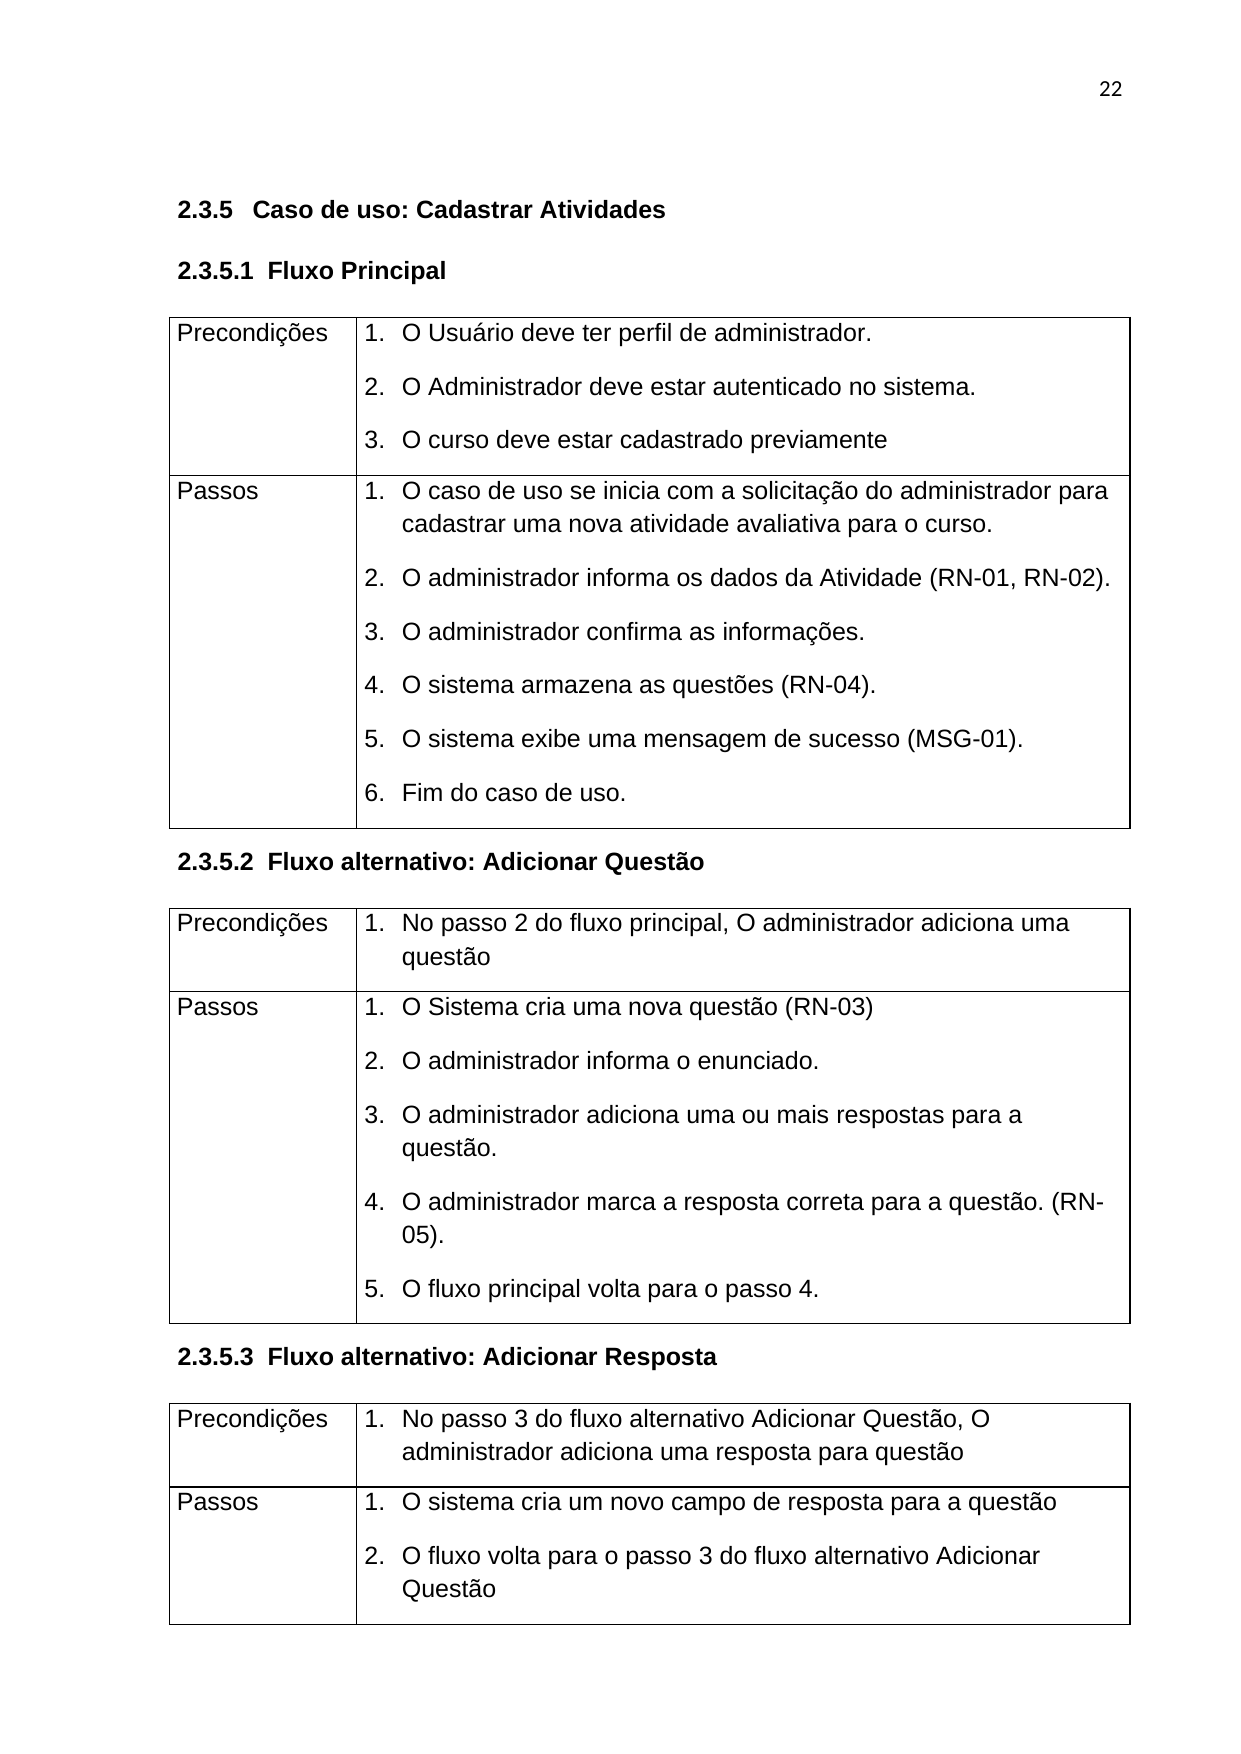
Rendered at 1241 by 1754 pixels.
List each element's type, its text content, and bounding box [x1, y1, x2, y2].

table_header Precondições [170, 318, 356, 475]
table_header O Usuário deve ter perfil de administrador. O Administrador deve estar autenticado no sistema. O curso deve estar cadastrado previamente [357, 318, 1129, 475]
table_header Precondições [170, 1404, 356, 1486]
table_cell O Sistema cria uma nova questão (RN-03) O administrador informa o enunciado. O administrador adiciona uma ou mais respostas para a questão. O administrador marca a resposta correta para a questão. (RN-05). O fluxo principal volta para o passo 4. [357, 992, 1129, 1323]
table_cell Passos [170, 476, 356, 828]
table_cell Passos [170, 1488, 356, 1624]
subtitle Fluxo Principal [177, 256, 1122, 284]
table_cell Passos [170, 992, 356, 1323]
subtitle Caso de uso: Cadastrar Atividades [177, 195, 1122, 224]
table_cell O caso de uso se inicia com a solicitação do administrador para cadastrar uma nova atividade avaliativa para o curso. O administrador informa os dados da Atividade (RN-01, RN-02). O administrador confirma as informações. O sistema armazena as questões (RN-04). O sistema exibe uma mensagem de sucesso (MSG-01). Fim do caso de uso. [357, 476, 1129, 828]
table_header No passo 2 do fluxo principal, O administrador adiciona uma questão [357, 909, 1129, 991]
table_cell O sistema cria um novo campo de resposta para a questão O fluxo volta para o passo 3 do fluxo alternativo Adicionar Questão [357, 1488, 1129, 1624]
subtitle Fluxo alternativo: Adicionar Questão [177, 847, 1122, 875]
table_header Precondições [170, 909, 356, 991]
table_header No passo 3 do fluxo alternativo Adicionar Questão, O administrador adiciona uma resposta para questão [357, 1404, 1129, 1486]
subtitle Fluxo alternativo: Adicionar Resposta [177, 1342, 1122, 1371]
